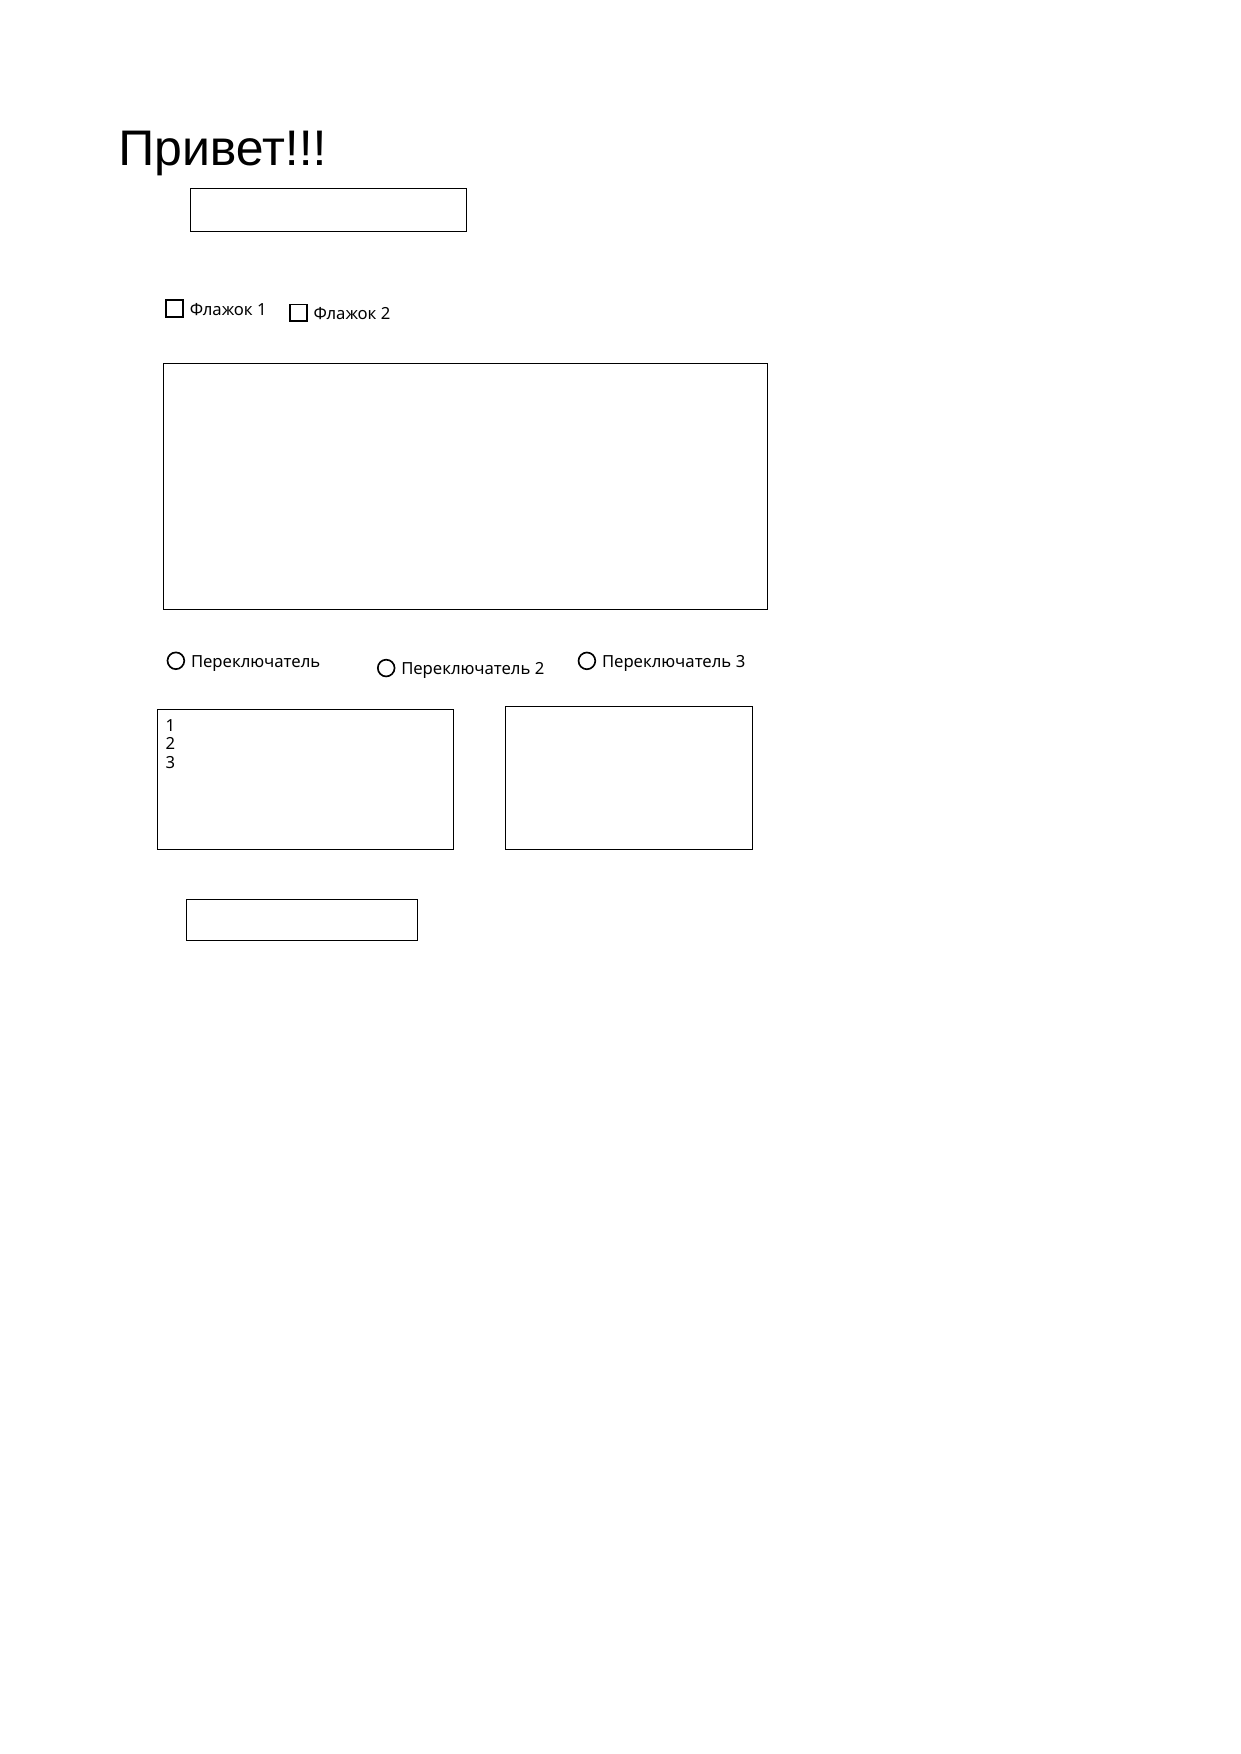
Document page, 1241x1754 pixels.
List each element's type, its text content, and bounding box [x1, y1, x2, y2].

text Привет!!! [118, 118, 1122, 176]
